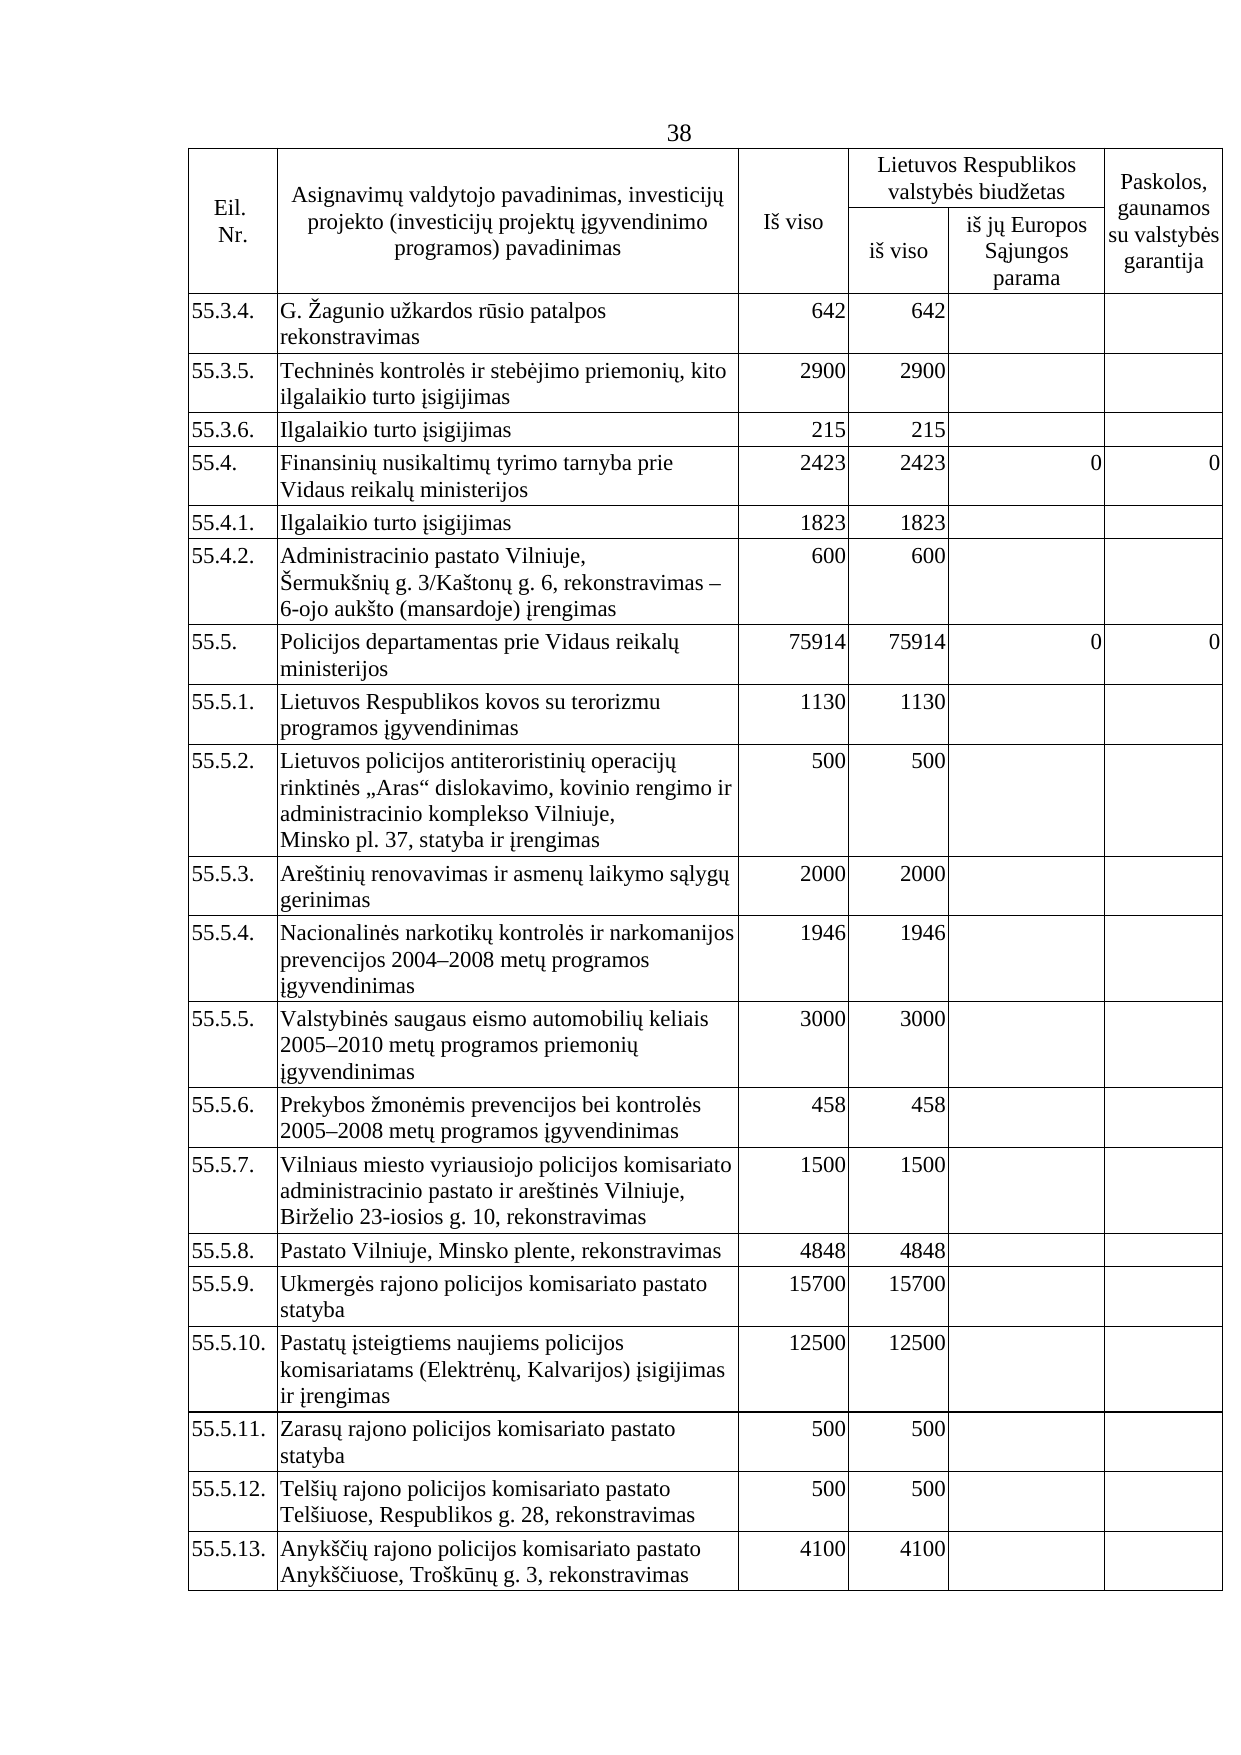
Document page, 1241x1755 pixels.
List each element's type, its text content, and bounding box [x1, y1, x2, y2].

table_cell [949, 1413, 1104, 1471]
table_cell 500 [739, 745, 848, 856]
table_cell 2423 [739, 447, 848, 505]
table_cell 4848 [739, 1234, 848, 1266]
table_cell [1105, 413, 1222, 446]
table_cell iš jų Europos Sąjungos parama [949, 208, 1104, 293]
table_cell 55.4. [189, 447, 277, 505]
table_cell 4848 [849, 1234, 948, 1266]
table_cell [1105, 1088, 1222, 1147]
table_cell Administracinio pastato Vilniuje, Šermukšnių g. 3/Kaštonų g. 6, rekonstravimas – 6-ojo aukšto (mansardoje) įrengimas [278, 539, 738, 624]
table_cell [1105, 1148, 1222, 1233]
table_header Asignavimų valdytojo pavadinimas, investicijų projekto (investicijų projektų įgyvendinimo programos) pavadinimas [278, 149, 738, 293]
table_cell [949, 294, 1104, 353]
table_cell [949, 1267, 1104, 1326]
table_cell [1105, 1532, 1222, 1590]
table_cell 642 [849, 294, 948, 353]
table_cell [1105, 745, 1222, 856]
table_cell Valstybinės saugaus eismo automobilių keliais 2005–2010 metų programos priemonių įgyvendinimas [278, 1002, 738, 1087]
table_cell 4100 [739, 1532, 848, 1590]
table_cell 75914 [739, 625, 848, 684]
table_cell [949, 413, 1104, 446]
table_cell 55.5.7. [189, 1148, 277, 1233]
table_header Lietuvos Respublikos valstybės biudžetas [849, 149, 1104, 207]
table_cell 12500 [739, 1327, 848, 1411]
table_cell [949, 1234, 1104, 1266]
table_cell 55.5.3. [189, 857, 277, 915]
table_cell 500 [739, 1413, 848, 1471]
table_cell 500 [849, 1413, 948, 1471]
table_cell Zarasų rajono policijos komisariato pastato statyba [278, 1413, 738, 1471]
table_cell [1105, 539, 1222, 624]
table_cell [949, 1532, 1104, 1590]
table_cell Nacionalinės narkotikų kontrolės ir narkomanijos prevencijos 2004–2008 metų programos įgyvendinimas [278, 916, 738, 1001]
table_cell [1105, 1472, 1222, 1531]
table_cell 55.4.1. [189, 506, 277, 538]
table_cell Telšių rajono policijos komisariato pastato Telšiuose, Respublikos g. 28, rekonstravimas [278, 1472, 738, 1531]
table_cell 0 [949, 625, 1104, 684]
table_cell 55.3.5. [189, 354, 277, 412]
table_cell Anykščių rajono policijos komisariato pastato Anykščiuose, Troškūnų g. 3, rekonstravimas [278, 1532, 738, 1590]
table_cell Pastatų įsteigtiems naujiems policijos komisariatams (Elektrėnų, Kalvarijos) įsigijimas ir įrengimas [278, 1327, 738, 1411]
table_cell 55.5.10. [189, 1327, 277, 1411]
table_cell 2000 [739, 857, 848, 915]
table_cell [1105, 916, 1222, 1001]
table_cell 1823 [849, 506, 948, 538]
table_cell Ukmergės rajono policijos komisariato pastato statyba [278, 1267, 738, 1326]
table_cell 55.5.5. [189, 1002, 277, 1087]
table_cell 2900 [849, 354, 948, 412]
table_cell Ilgalaikio turto įsigijimas [278, 413, 738, 446]
table_cell 55.3.4. [189, 294, 277, 353]
table_cell [949, 685, 1104, 743]
table_cell 500 [849, 1472, 948, 1531]
table_cell 1946 [849, 916, 948, 1001]
table_cell 2900 [739, 354, 848, 412]
table_cell 55.5.13. [189, 1532, 277, 1590]
table_cell Lietuvos Respublikos kovos su terorizmu programos įgyvendinimas [278, 685, 738, 743]
table_cell [949, 354, 1104, 412]
table_cell [949, 1148, 1104, 1233]
table_cell 215 [849, 413, 948, 446]
table_header Eil. Nr. [189, 149, 277, 293]
table_cell [949, 857, 1104, 915]
table_cell 1130 [849, 685, 948, 743]
table_cell 75914 [849, 625, 948, 684]
table_cell [949, 745, 1104, 856]
table_cell 4100 [849, 1532, 948, 1590]
table_cell 55.5.11. [189, 1413, 277, 1471]
table_cell 55.3.6. [189, 413, 277, 446]
table_cell 0 [949, 447, 1104, 505]
table_cell 55.5.4. [189, 916, 277, 1001]
table_cell Techninės kontrolės ir stebėjimo priemonių, kito ilgalaikio turto įsigijimas [278, 354, 738, 412]
table_cell 1500 [739, 1148, 848, 1233]
table_cell [949, 916, 1104, 1001]
table_cell 55.5.2. [189, 745, 277, 856]
table_cell [1105, 1267, 1222, 1326]
table_cell 2000 [849, 857, 948, 915]
table_header Paskolos, gaunamos su valstybės garantija [1105, 149, 1222, 293]
table_cell 3000 [739, 1002, 848, 1087]
table_cell [1105, 506, 1222, 538]
table_cell 600 [849, 539, 948, 624]
table_cell [949, 1002, 1104, 1087]
table_cell [949, 1088, 1104, 1147]
table_cell 55.4.2. [189, 539, 277, 624]
table_cell [949, 539, 1104, 624]
table_cell 458 [739, 1088, 848, 1147]
table_cell [1105, 354, 1222, 412]
table_cell 215 [739, 413, 848, 446]
table_cell [1105, 1002, 1222, 1087]
table_header Iš viso [739, 149, 848, 293]
table_cell 1500 [849, 1148, 948, 1233]
table_cell 0 [1105, 447, 1222, 505]
table_cell Vilniaus miesto vyriausiojo policijos komisariato administracinio pastato ir areštinės Vilniuje, Birželio 23-iosios g. 10, rekonstravimas [278, 1148, 738, 1233]
table_cell 0 [1105, 625, 1222, 684]
table_cell 642 [739, 294, 848, 353]
table_cell Policijos departamentas prie Vidaus reikalų ministerijos [278, 625, 738, 684]
table_cell 55.5.1. [189, 685, 277, 743]
table_cell 2423 [849, 447, 948, 505]
table_cell 55.5.12. [189, 1472, 277, 1531]
table_cell 55.5.9. [189, 1267, 277, 1326]
table_cell 15700 [739, 1267, 848, 1326]
table_cell [1105, 1327, 1222, 1411]
table_cell Pastato Vilniuje, Minsko plente, rekonstravimas [278, 1234, 738, 1266]
table_cell [949, 1327, 1104, 1411]
table_cell 458 [849, 1088, 948, 1147]
table_cell 1823 [739, 506, 848, 538]
table_cell 500 [739, 1472, 848, 1531]
table_cell [1105, 685, 1222, 743]
table_cell [949, 1472, 1104, 1531]
table_cell Finansinių nusikaltimų tyrimo tarnyba prie Vidaus reikalų ministerijos [278, 447, 738, 505]
table_cell 12500 [849, 1327, 948, 1411]
table_cell 500 [849, 745, 948, 856]
table_cell 55.5.8. [189, 1234, 277, 1266]
table_cell 1130 [739, 685, 848, 743]
table_cell 55.5. [189, 625, 277, 684]
table_cell [1105, 294, 1222, 353]
table_cell [1105, 1234, 1222, 1266]
table_cell Prekybos žmonėmis prevencijos bei kontrolės 2005–2008 metų programos įgyvendinimas [278, 1088, 738, 1147]
table_cell Ilgalaikio turto įsigijimas [278, 506, 738, 538]
table_cell G. Žagunio užkardos rūsio patalpos rekonstravimas [278, 294, 738, 353]
table_cell 3000 [849, 1002, 948, 1087]
table_cell iš viso [849, 208, 948, 293]
table_cell 55.5.6. [189, 1088, 277, 1147]
table_cell 15700 [849, 1267, 948, 1326]
table_cell Areštinių renovavimas ir asmenų laikymo sąlygų gerinimas [278, 857, 738, 915]
table_cell [1105, 1413, 1222, 1471]
table_cell [949, 506, 1104, 538]
table_cell 600 [739, 539, 848, 624]
table_cell [1105, 857, 1222, 915]
table_cell Lietuvos policijos antiteroristinių operacijų rinktinės „Aras“ dislokavimo, kovinio rengimo ir administracinio komplekso Vilniuje, Minsko pl. 37, statyba ir įrengimas [278, 745, 738, 856]
table_cell 1946 [739, 916, 848, 1001]
